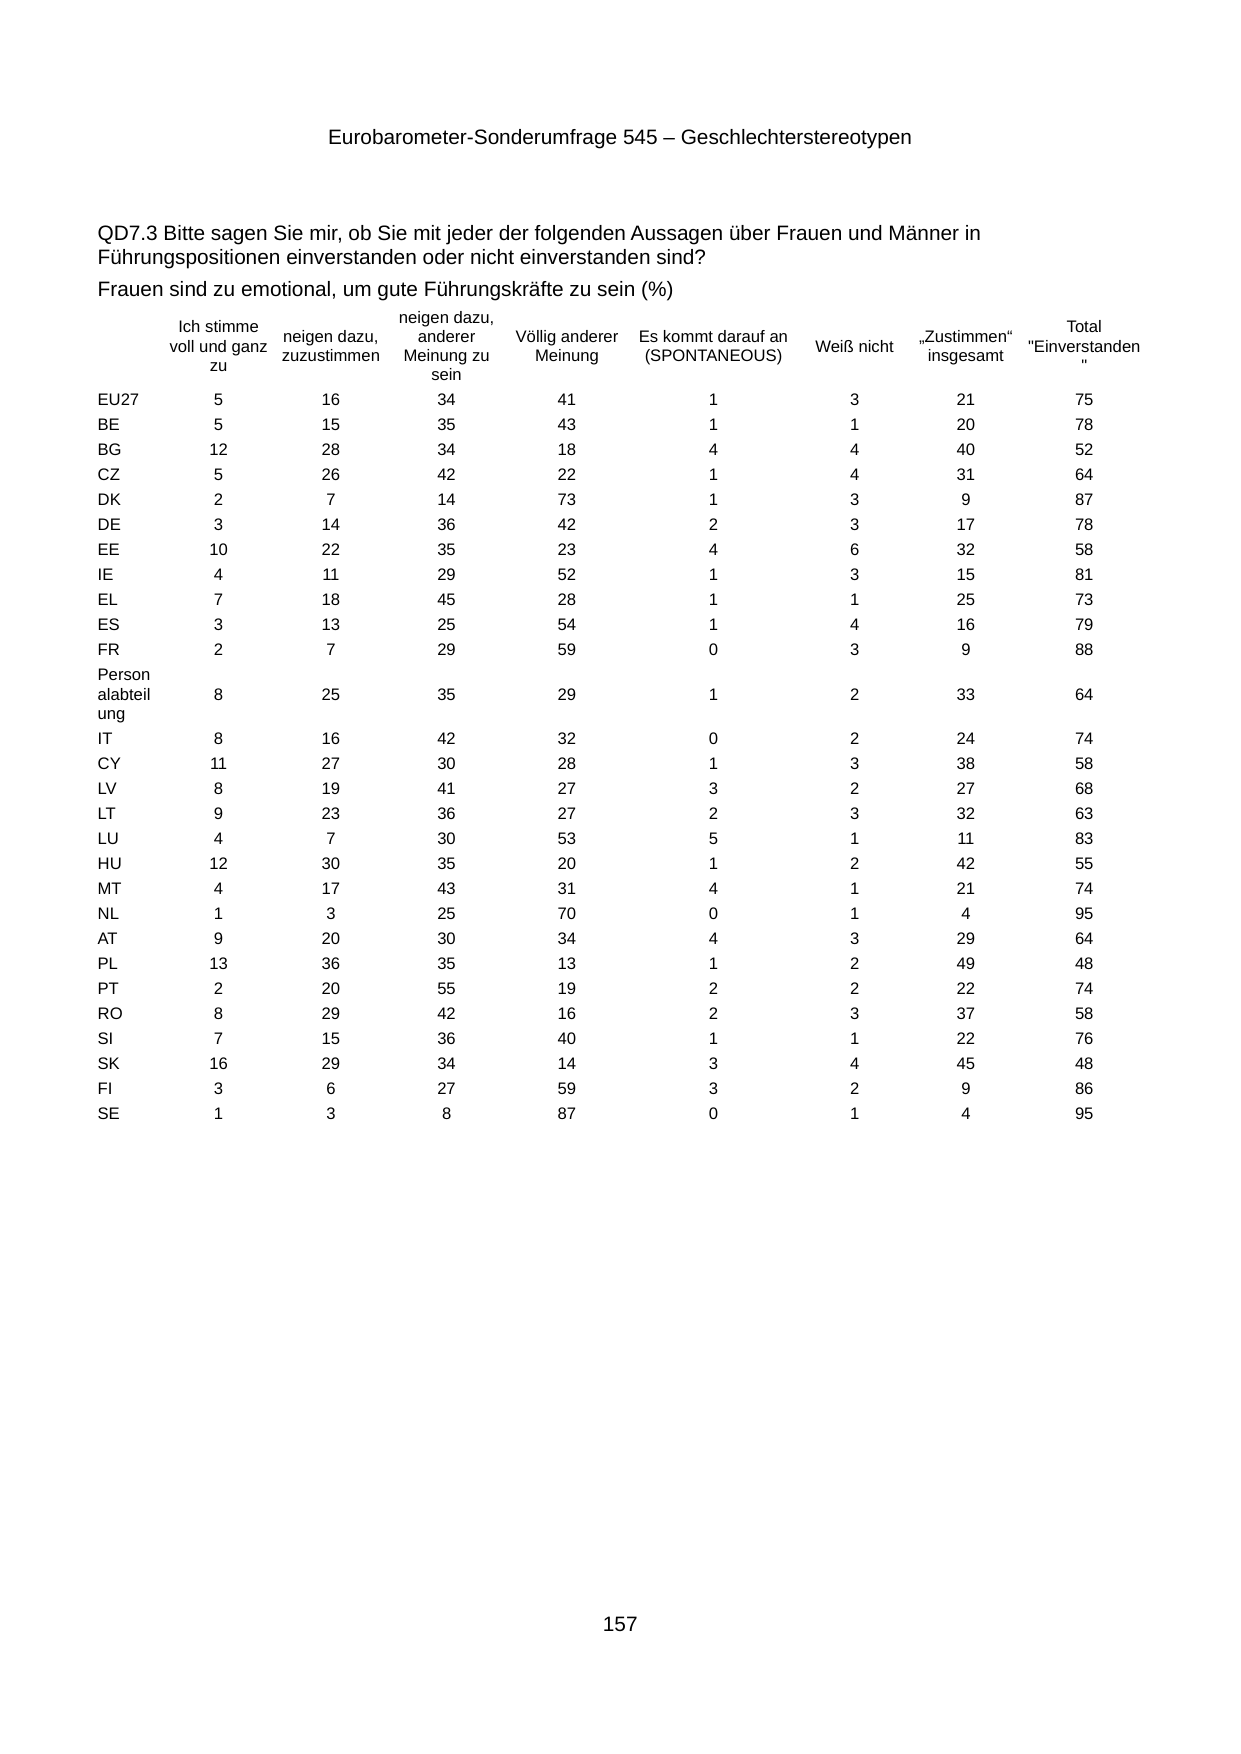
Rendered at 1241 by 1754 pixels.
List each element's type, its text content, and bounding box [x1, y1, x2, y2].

table_cell Frauen sind zu emotional, um gute Führungskräfte zu sein (%) [95, 273, 1146, 305]
table_cell 34 [386, 437, 507, 462]
table_cell 32 [909, 801, 1022, 826]
table_cell 11 [162, 751, 275, 776]
table_cell 35 [386, 537, 507, 562]
table_cell 81 [1022, 562, 1146, 587]
table_cell 38 [909, 751, 1022, 776]
table_cell 3 [800, 562, 909, 587]
table_cell 1 [800, 876, 909, 901]
table_cell 9 [909, 637, 1022, 662]
table_cell 35 [386, 951, 507, 976]
table_cell 21 [909, 876, 1022, 901]
table_cell 78 [1022, 412, 1146, 437]
table_cell 6 [800, 537, 909, 562]
table_cell 54 [507, 612, 627, 637]
table_cell 23 [507, 537, 627, 562]
table_cell 5 [162, 412, 275, 437]
table_cell 68 [1022, 776, 1146, 801]
table_cell 7 [275, 826, 386, 851]
table_cell 34 [386, 1051, 507, 1076]
table_cell 55 [1022, 851, 1146, 876]
table_cell 0 [627, 637, 800, 662]
table_cell 19 [507, 976, 627, 1001]
table_cell 41 [386, 776, 507, 801]
table_cell 21 [909, 387, 1022, 412]
table_cell 3 [162, 512, 275, 537]
table_cell 1 [800, 1026, 909, 1051]
table_cell 1 [627, 951, 800, 976]
table_cell DK [95, 487, 162, 512]
table_cell 13 [275, 612, 386, 637]
table_cell 27 [507, 801, 627, 826]
table_cell 3 [627, 1076, 800, 1101]
table_cell 42 [386, 462, 507, 487]
table_cell 2 [800, 662, 909, 726]
table_cell 13 [162, 951, 275, 976]
table_cell 9 [909, 487, 1022, 512]
table_cell 87 [1022, 487, 1146, 512]
table_cell 28 [507, 587, 627, 612]
table_cell 1 [800, 587, 909, 612]
table_cell LU [95, 826, 162, 851]
table_cell 35 [386, 412, 507, 437]
table_header QD7.3 Bitte sagen Sie mir, ob Sie mit jeder der folgenden Aussagen über Frauen und Männer in Führungspositionen einverstanden oder nicht einverstanden sind? [95, 217, 1146, 272]
table_cell 4 [627, 926, 800, 951]
table_cell 4 [627, 537, 800, 562]
table_cell 1 [627, 412, 800, 437]
table_cell 28 [275, 437, 386, 462]
table_cell 1 [627, 751, 800, 776]
table_cell 42 [386, 1001, 507, 1026]
table_cell Total "Einverstanden" [1022, 305, 1146, 387]
table_cell SE [95, 1101, 162, 1126]
table_cell 17 [909, 512, 1022, 537]
table_cell 58 [1022, 537, 1146, 562]
table_cell 2 [800, 1076, 909, 1101]
table_cell 8 [162, 662, 275, 726]
table_cell 1 [627, 612, 800, 637]
table_cell 32 [909, 537, 1022, 562]
table_cell LT [95, 801, 162, 826]
table_cell 48 [1022, 951, 1146, 976]
table_cell 17 [275, 876, 386, 901]
table_cell 75 [1022, 387, 1146, 412]
table_cell CY [95, 751, 162, 776]
table_cell 95 [1022, 901, 1146, 926]
table_cell 2 [162, 487, 275, 512]
table_cell IT [95, 726, 162, 751]
table_cell 2 [800, 951, 909, 976]
table_cell EE [95, 537, 162, 562]
table_cell 52 [507, 562, 627, 587]
table_cell 1 [800, 901, 909, 926]
table_cell 2 [162, 976, 275, 1001]
table_cell 20 [507, 851, 627, 876]
table_cell 1 [627, 387, 800, 412]
table_cell 45 [386, 587, 507, 612]
table_cell 2 [800, 976, 909, 1001]
table_cell 1 [627, 851, 800, 876]
table_cell 4 [627, 876, 800, 901]
table_cell 31 [507, 876, 627, 901]
table_cell SK [95, 1051, 162, 1076]
table_cell 0 [627, 1101, 800, 1126]
table_cell 7 [162, 1026, 275, 1051]
table_cell 35 [386, 851, 507, 876]
table_cell 3 [275, 901, 386, 926]
table_cell 3 [162, 612, 275, 637]
table_cell HU [95, 851, 162, 876]
table_cell BG [95, 437, 162, 462]
table_cell 18 [507, 437, 627, 462]
table_cell 16 [162, 1051, 275, 1076]
table_cell 15 [275, 412, 386, 437]
table_cell 26 [275, 462, 386, 487]
table_cell neigen dazu, zuzustimmen [275, 305, 386, 387]
table_cell Völlig anderer Meinung [507, 305, 627, 387]
table_cell 78 [1022, 512, 1146, 537]
table_cell 27 [275, 751, 386, 776]
table_cell 74 [1022, 726, 1146, 751]
table_cell 34 [507, 926, 627, 951]
table_cell 12 [162, 851, 275, 876]
table_cell 95 [1022, 1101, 1146, 1126]
table_cell 8 [162, 776, 275, 801]
table_cell 4 [800, 462, 909, 487]
table_cell 3 [627, 776, 800, 801]
table_cell 14 [386, 487, 507, 512]
table_cell 43 [386, 876, 507, 901]
table_cell 22 [909, 1026, 1022, 1051]
table_cell 87 [507, 1101, 627, 1126]
table_cell 11 [909, 826, 1022, 851]
table_cell 31 [909, 462, 1022, 487]
table_cell 9 [162, 801, 275, 826]
table_cell 74 [1022, 976, 1146, 1001]
table_cell 4 [162, 826, 275, 851]
table_cell 2 [800, 726, 909, 751]
table_cell Ich stimme voll und ganz zu [162, 305, 275, 387]
table_cell 2 [162, 637, 275, 662]
table_cell 22 [275, 537, 386, 562]
table_cell 73 [1022, 587, 1146, 612]
table_cell 3 [800, 1001, 909, 1026]
table_cell 30 [386, 751, 507, 776]
table_cell 42 [909, 851, 1022, 876]
table_cell 15 [275, 1026, 386, 1051]
table_cell 63 [1022, 801, 1146, 826]
table_cell 16 [275, 387, 386, 412]
table_cell 2 [627, 1001, 800, 1026]
table_cell 20 [275, 926, 386, 951]
table_cell SI [95, 1026, 162, 1051]
table_cell 9 [909, 1076, 1022, 1101]
table_cell 3 [800, 637, 909, 662]
table_cell 3 [800, 801, 909, 826]
table_cell 64 [1022, 462, 1146, 487]
table_cell 4 [909, 1101, 1022, 1126]
table_cell 3 [800, 487, 909, 512]
table_cell 20 [909, 412, 1022, 437]
table_cell 22 [507, 462, 627, 487]
table_cell BE [95, 412, 162, 437]
table_cell FI [95, 1076, 162, 1101]
table_cell 14 [275, 512, 386, 537]
table_cell ES [95, 612, 162, 637]
table_cell 36 [386, 801, 507, 826]
table_cell 42 [507, 512, 627, 537]
table_cell 64 [1022, 662, 1146, 726]
table_cell 16 [507, 1001, 627, 1026]
table_cell 40 [909, 437, 1022, 462]
table_cell 1 [162, 1101, 275, 1126]
table_cell 34 [386, 387, 507, 412]
table_cell 86 [1022, 1076, 1146, 1101]
table_cell 29 [507, 662, 627, 726]
table_cell 64 [1022, 926, 1146, 951]
table_cell DE [95, 512, 162, 537]
table_cell 3 [800, 387, 909, 412]
table_cell NL [95, 901, 162, 926]
table_cell 18 [275, 587, 386, 612]
table_cell 0 [627, 726, 800, 751]
table_cell 1 [800, 412, 909, 437]
table_cell Es kommt darauf an (SPONTANEOUS) [627, 305, 800, 387]
table_cell 29 [275, 1051, 386, 1076]
table_cell IE [95, 562, 162, 587]
table_cell Weiß nicht [800, 305, 909, 387]
table_cell FR [95, 637, 162, 662]
table_cell 5 [627, 826, 800, 851]
table_cell 2 [800, 851, 909, 876]
table_cell 3 [800, 751, 909, 776]
table_cell 58 [1022, 1001, 1146, 1026]
table_cell 1 [627, 587, 800, 612]
table_cell AT [95, 926, 162, 951]
table_cell 13 [507, 951, 627, 976]
table_cell 3 [800, 926, 909, 951]
table_cell 25 [909, 587, 1022, 612]
table_cell 2 [800, 776, 909, 801]
table_cell LV [95, 776, 162, 801]
table_cell neigen dazu, anderer Meinung zu sein [386, 305, 507, 387]
table_cell 33 [909, 662, 1022, 726]
table_cell 19 [275, 776, 386, 801]
table_cell 10 [162, 537, 275, 562]
table_cell 27 [507, 776, 627, 801]
table_cell 83 [1022, 826, 1146, 851]
table_cell 4 [627, 437, 800, 462]
table_cell 27 [386, 1076, 507, 1101]
table_cell 22 [909, 976, 1022, 1001]
table_cell 15 [909, 562, 1022, 587]
table_cell 59 [507, 637, 627, 662]
table_cell 7 [162, 587, 275, 612]
table_cell 2 [627, 801, 800, 826]
table_cell 23 [275, 801, 386, 826]
table_cell 7 [275, 487, 386, 512]
table_cell 2 [627, 512, 800, 537]
table_cell 1 [800, 826, 909, 851]
table_cell 25 [275, 662, 386, 726]
table_cell 9 [162, 926, 275, 951]
table_cell 29 [386, 637, 507, 662]
table_cell MT [95, 876, 162, 901]
table_cell 59 [507, 1076, 627, 1101]
table_cell 4 [800, 612, 909, 637]
table_cell 5 [162, 462, 275, 487]
table_cell 48 [1022, 1051, 1146, 1076]
table_cell 1 [627, 1026, 800, 1051]
table_cell 14 [507, 1051, 627, 1076]
table_cell 1 [627, 562, 800, 587]
table_cell 28 [507, 751, 627, 776]
table_cell 49 [909, 951, 1022, 976]
table_cell 12 [162, 437, 275, 462]
table_cell 52 [1022, 437, 1146, 462]
table_cell 4 [800, 437, 909, 462]
table_cell 43 [507, 412, 627, 437]
table_cell 24 [909, 726, 1022, 751]
table_cell 70 [507, 901, 627, 926]
table_cell 1 [162, 901, 275, 926]
table_cell 88 [1022, 637, 1146, 662]
table_cell RO [95, 1001, 162, 1026]
table_cell 4 [162, 876, 275, 901]
table_cell EU27 [95, 387, 162, 412]
table_cell 41 [507, 387, 627, 412]
table_cell 29 [386, 562, 507, 587]
table_cell 37 [909, 1001, 1022, 1026]
table_cell EL [95, 587, 162, 612]
table_cell PL [95, 951, 162, 976]
table_cell 42 [386, 726, 507, 751]
table_cell 29 [275, 1001, 386, 1026]
table_cell 3 [162, 1076, 275, 1101]
table_cell „Zustimmen“ insgesamt [909, 305, 1022, 387]
table_cell 36 [275, 951, 386, 976]
table_cell 58 [1022, 751, 1146, 776]
table_cell 3 [627, 1051, 800, 1076]
table_cell 1 [800, 1101, 909, 1126]
table_cell 7 [275, 637, 386, 662]
table_cell 25 [386, 612, 507, 637]
table_cell 27 [909, 776, 1022, 801]
table_cell 0 [627, 901, 800, 926]
table_cell 36 [386, 512, 507, 537]
table_cell 3 [275, 1101, 386, 1126]
table_cell 16 [275, 726, 386, 751]
table_cell 3 [800, 512, 909, 537]
table_cell 4 [909, 901, 1022, 926]
table_cell 4 [800, 1051, 909, 1076]
table_cell 8 [162, 1001, 275, 1026]
table_cell 1 [627, 487, 800, 512]
table_cell 73 [507, 487, 627, 512]
table_cell 36 [386, 1026, 507, 1051]
table_cell 30 [275, 851, 386, 876]
table_cell 2 [627, 976, 800, 1001]
table_cell 25 [386, 901, 507, 926]
table_cell 76 [1022, 1026, 1146, 1051]
table_cell 40 [507, 1026, 627, 1051]
table_cell 8 [386, 1101, 507, 1126]
table_cell 55 [386, 976, 507, 1001]
table_cell 4 [162, 562, 275, 587]
table_cell 16 [909, 612, 1022, 637]
table_cell Personalabteilung [95, 662, 162, 726]
table_cell PT [95, 976, 162, 1001]
table_cell [95, 305, 162, 387]
table_cell 1 [627, 462, 800, 487]
table_cell 30 [386, 826, 507, 851]
table_cell 1 [627, 662, 800, 726]
table_cell 11 [275, 562, 386, 587]
table_cell 6 [275, 1076, 386, 1101]
table_cell CZ [95, 462, 162, 487]
table_cell 20 [275, 976, 386, 1001]
table_cell 30 [386, 926, 507, 951]
table_cell 74 [1022, 876, 1146, 901]
table_cell 32 [507, 726, 627, 751]
table_cell 35 [386, 662, 507, 726]
table_cell 79 [1022, 612, 1146, 637]
table_cell 29 [909, 926, 1022, 951]
table_cell 53 [507, 826, 627, 851]
table_cell 45 [909, 1051, 1022, 1076]
table_cell 8 [162, 726, 275, 751]
table_cell 5 [162, 387, 275, 412]
